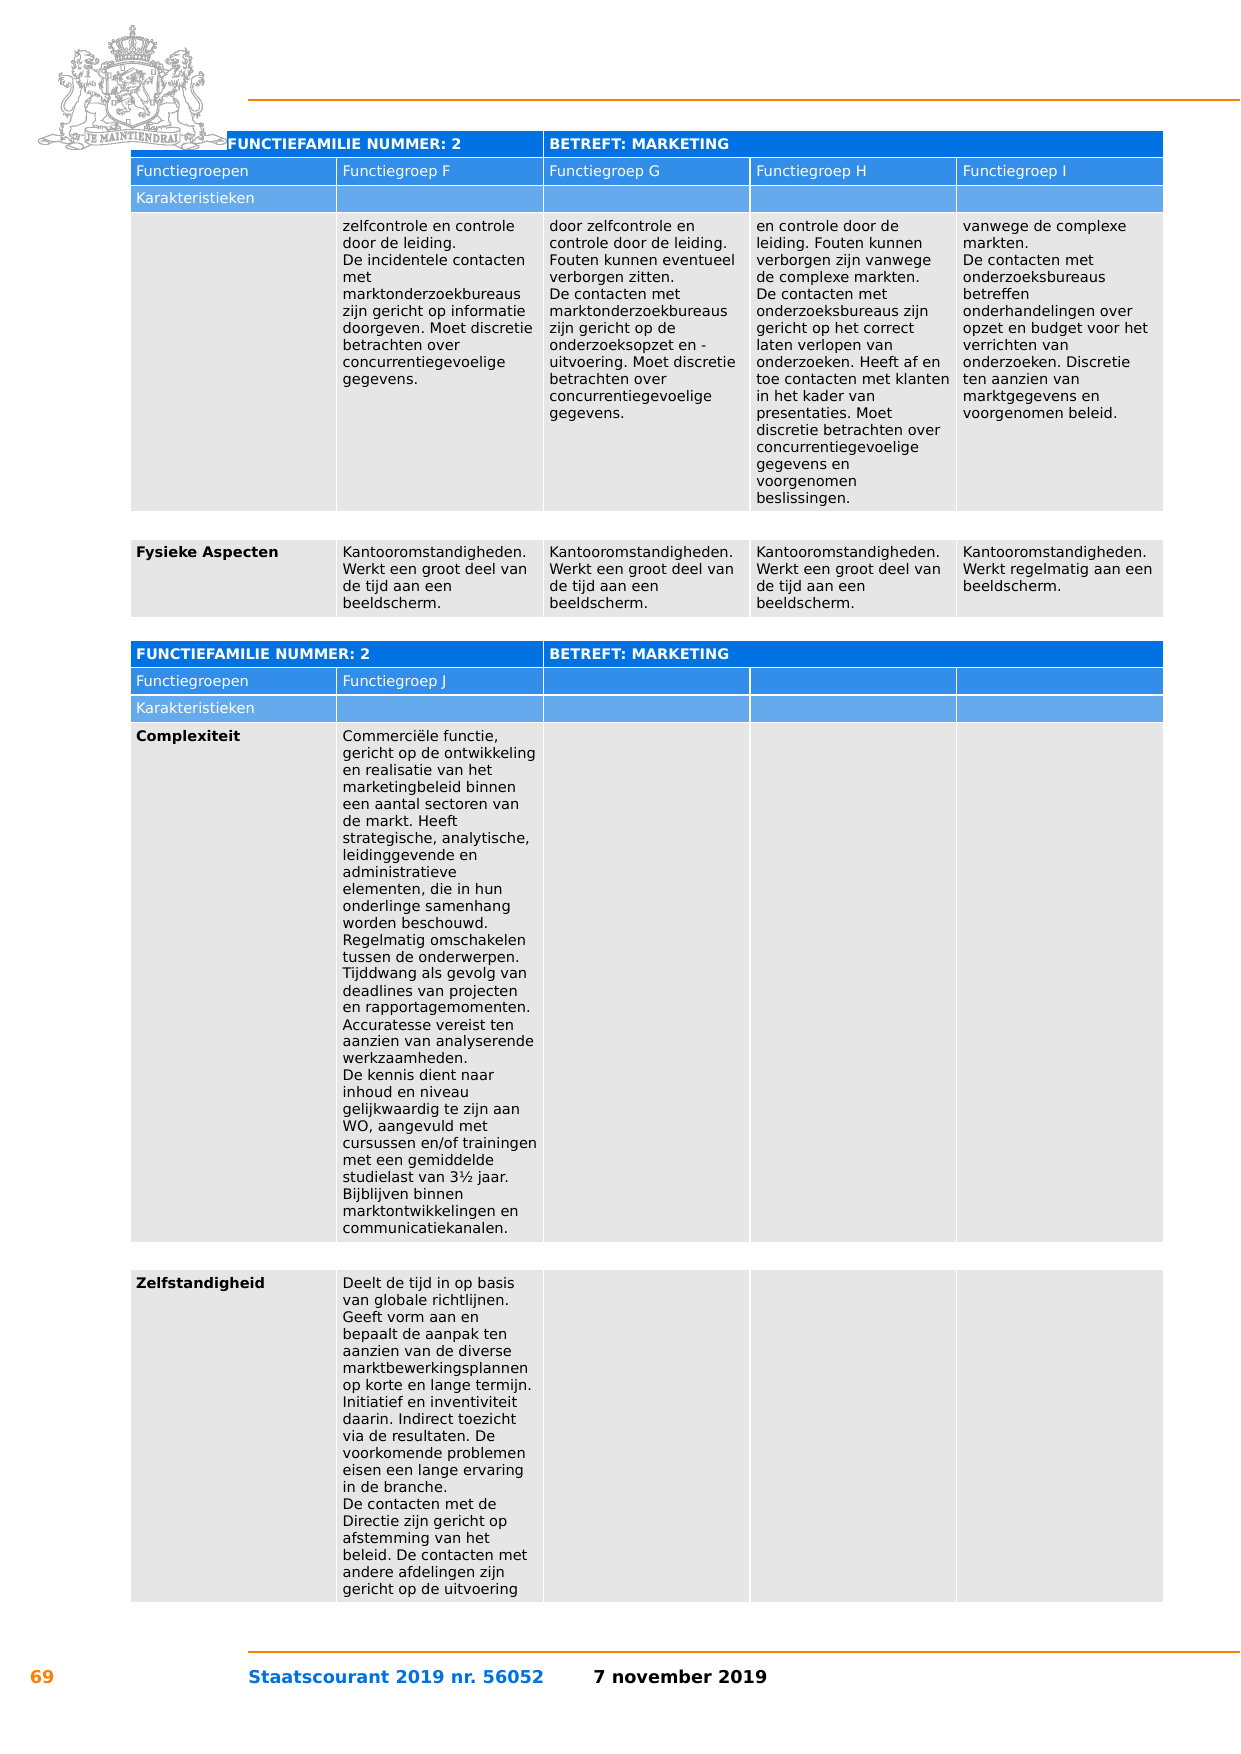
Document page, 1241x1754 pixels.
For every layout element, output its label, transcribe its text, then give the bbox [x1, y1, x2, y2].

table_cell [957, 723, 1163, 1242]
table_cell Complexiteit [131, 723, 336, 1242]
table_cell [751, 512, 956, 538]
table_cell vanwege de complexe markten. De contacten met onderzoeksbureaus betreffen onderhandelingen over opzet en budget voor het verrichten van onderzoeken. Discretie ten aanzien van marktgegevens en voorgenomen beleid. [957, 213, 1163, 511]
table_cell [957, 512, 1163, 538]
picture [38, 25, 227, 150]
table_cell [337, 1243, 543, 1269]
table_cell [957, 696, 1163, 722]
table_cell Karakteristieken [131, 696, 336, 722]
table_cell Functiegroep I [957, 158, 1163, 185]
table_cell [957, 1270, 1163, 1602]
table_cell [544, 1243, 749, 1269]
table_cell [337, 512, 543, 538]
table_cell zelfcontrole en controle door de leiding. De incidentele contacten met marktonderzoekbureaus zijn gericht op informatie doorgeven. Moet discretie betrachten over concurrentiegevoelige gegevens. [337, 213, 543, 511]
table_cell [131, 1243, 336, 1269]
table_cell [957, 668, 1163, 694]
table_cell [957, 186, 1163, 212]
table_cell Fysieke Aspecten [131, 540, 336, 617]
table_cell Deelt de tijd in op basis van globale richtlijnen. Geeft vorm aan en bepaalt de aanpak ten aanzien van de diverse marktbewerkingsplannen op korte en lange termijn. Initiatief en inventiviteit daarin. Indirect toezicht via de resultaten. De voorkomende problemen eisen een lange ervaring in de branche. De contacten met de Directie zijn gericht op afstemming van het beleid. De contacten met andere afdelingen zijn gericht op de uitvoering [337, 1270, 543, 1602]
table_header BETREFT: MARKETING [544, 641, 1163, 667]
table_cell Zelfstandigheid [131, 1270, 336, 1602]
table_cell [751, 1243, 956, 1269]
table_cell Commerciële functie, gericht op de ontwikkeling en realisatie van het marketingbeleid binnen een aantal sectoren van de markt. Heeft strategische, analytische, leidinggevende en administratieve elementen, die in hun onderlinge samenhang worden beschouwd. Regelmatig omschakelen tussen de onderwerpen. Tijddwang als gevolg van deadlines van projecten en rapportagemomenten. Accuratesse vereist ten aanzien van analyserende werkzaamheden. De kennis dient naar inhoud en niveau gelijkwaardig te zijn aan WO, aangevuld met cursussen en/of trainingen met een gemiddelde studielast van 3½ jaar. Bijblijven binnen marktontwikkelingen en communicatiekanalen. [337, 723, 543, 1242]
table_header FUNCTIEFAMILIE NUMMER: 2 [131, 641, 543, 667]
table_cell [544, 512, 749, 538]
table_cell Kantooromstandigheden. Werkt regelmatig aan een beeldscherm. [957, 540, 1163, 617]
table_cell [751, 668, 956, 694]
table_cell [544, 1270, 749, 1602]
table_cell Functiegroep F [337, 158, 543, 185]
table_header FUNCTIEFAMILIE NUMMER: 2 [131, 131, 543, 157]
table_cell [337, 696, 543, 722]
table_cell Kantooromstandigheden. Werkt een groot deel van de tijd aan een beeldscherm. [337, 540, 543, 617]
table_cell Functiegroep J [337, 668, 543, 694]
table_cell Functiegroepen [131, 158, 336, 185]
table_cell [544, 696, 749, 722]
table_cell [957, 1243, 1163, 1269]
table_cell [544, 668, 749, 694]
table_cell [131, 512, 336, 538]
table_cell [751, 1270, 956, 1602]
table_cell [337, 186, 543, 212]
table_cell Karakteristieken [131, 186, 336, 212]
table_cell [131, 213, 336, 511]
table_cell [751, 186, 956, 212]
table_cell en controle door de leiding. Fouten kunnen verborgen zijn vanwege de complexe markten. De contacten met onderzoeksbureaus zijn gericht op het correct laten verlopen van onderzoeken. Heeft af en toe contacten met klanten in het kader van presentaties. Moet discretie betrachten over concurrentiegevoelige gegevens en voorgenomen beslissingen. [751, 213, 956, 511]
table_cell Functiegroep G [544, 158, 749, 185]
table_cell [544, 723, 749, 1242]
table_cell Functiegroep H [751, 158, 956, 185]
table_cell Kantooromstandigheden. Werkt een groot deel van de tijd aan een beeldscherm. [751, 540, 956, 617]
table_cell [751, 696, 956, 722]
table_cell [544, 186, 749, 212]
table_cell Kantooromstandigheden. Werkt een groot deel van de tijd aan een beeldscherm. [544, 540, 749, 617]
table_cell Functiegroepen [131, 668, 336, 694]
table_cell door zelfcontrole en controle door de leiding. Fouten kunnen eventueel verborgen zitten. De contacten met marktonderzoekbureaus zijn gericht op de onderzoeksopzet en -uitvoering. Moet discretie betrachten over concurrentiegevoelige gegevens. [544, 213, 749, 511]
table_cell [751, 723, 956, 1242]
table_header BETREFT: MARKETING [544, 131, 1163, 157]
